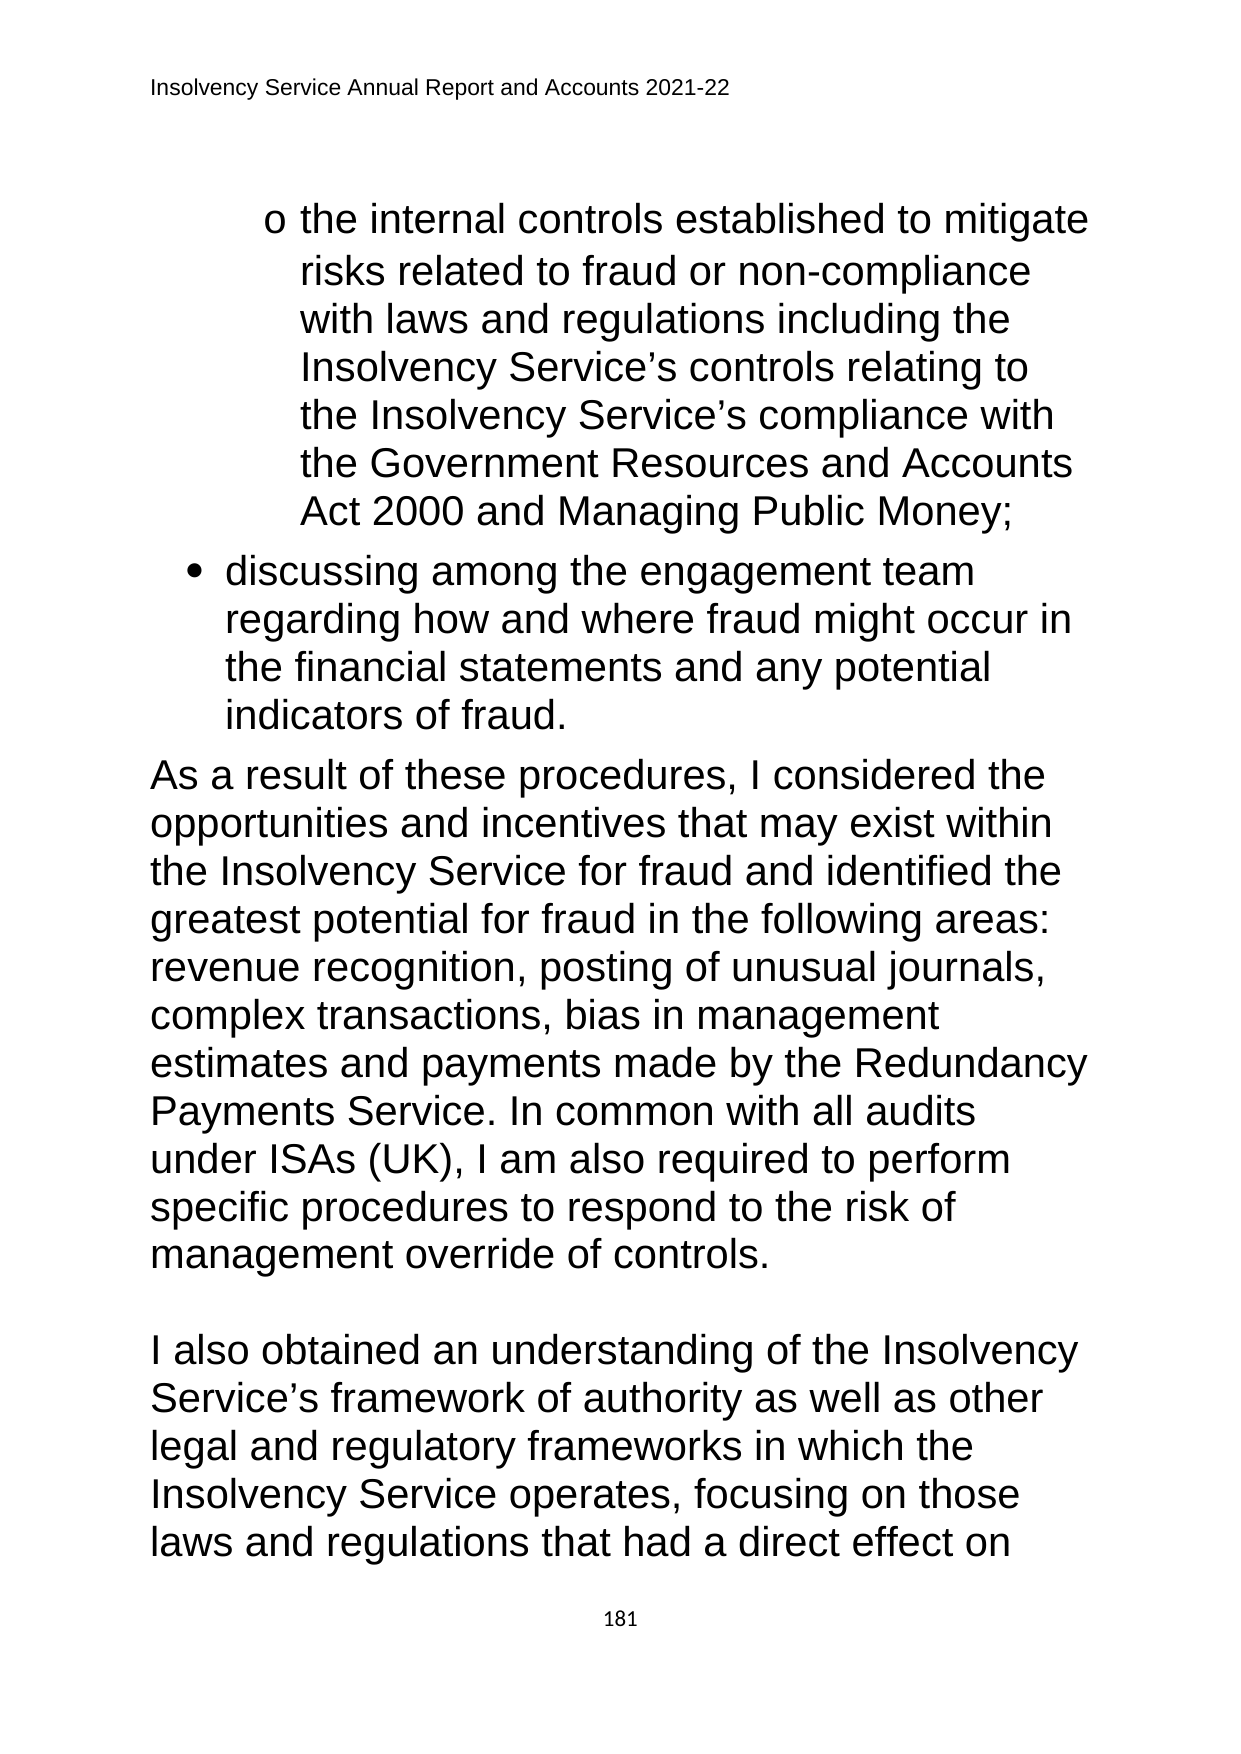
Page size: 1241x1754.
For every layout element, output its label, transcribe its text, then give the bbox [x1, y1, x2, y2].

list the internal controls established to mitigate risks related to fraud or non-compliance with laws and regulations including the Insolvency Service’s controls relating to the Insolvency Service’s compliance with the Government Resources and Accounts Act 2000 and Managing Public Money; [262, 195, 1090, 534]
list discussing among the engagement team regarding how and where fraud might occur in the financial statements and any potential indicators of fraud. [187, 546, 1090, 738]
text I also obtained an understanding of the Insolvency Service’s framework of authority as well as other legal and regulatory frameworks in which the Insolvency Service operates, focusing on those laws and regulations that had a direct effect on [150, 1326, 1090, 1565]
text As a result of these procedures, I considered the opportunities and incentives that may exist within the Insolvency Service for fraud and identified the greatest potential for fraud in the following areas: revenue recognition, posting of unusual journals, complex transactions, bias in management estimates and payments made by the Redundancy Payments Service. In common with all audits under ISAs (UK), I am also required to perform specific procedures to respond to the risk of management override of controls. [150, 751, 1090, 1278]
